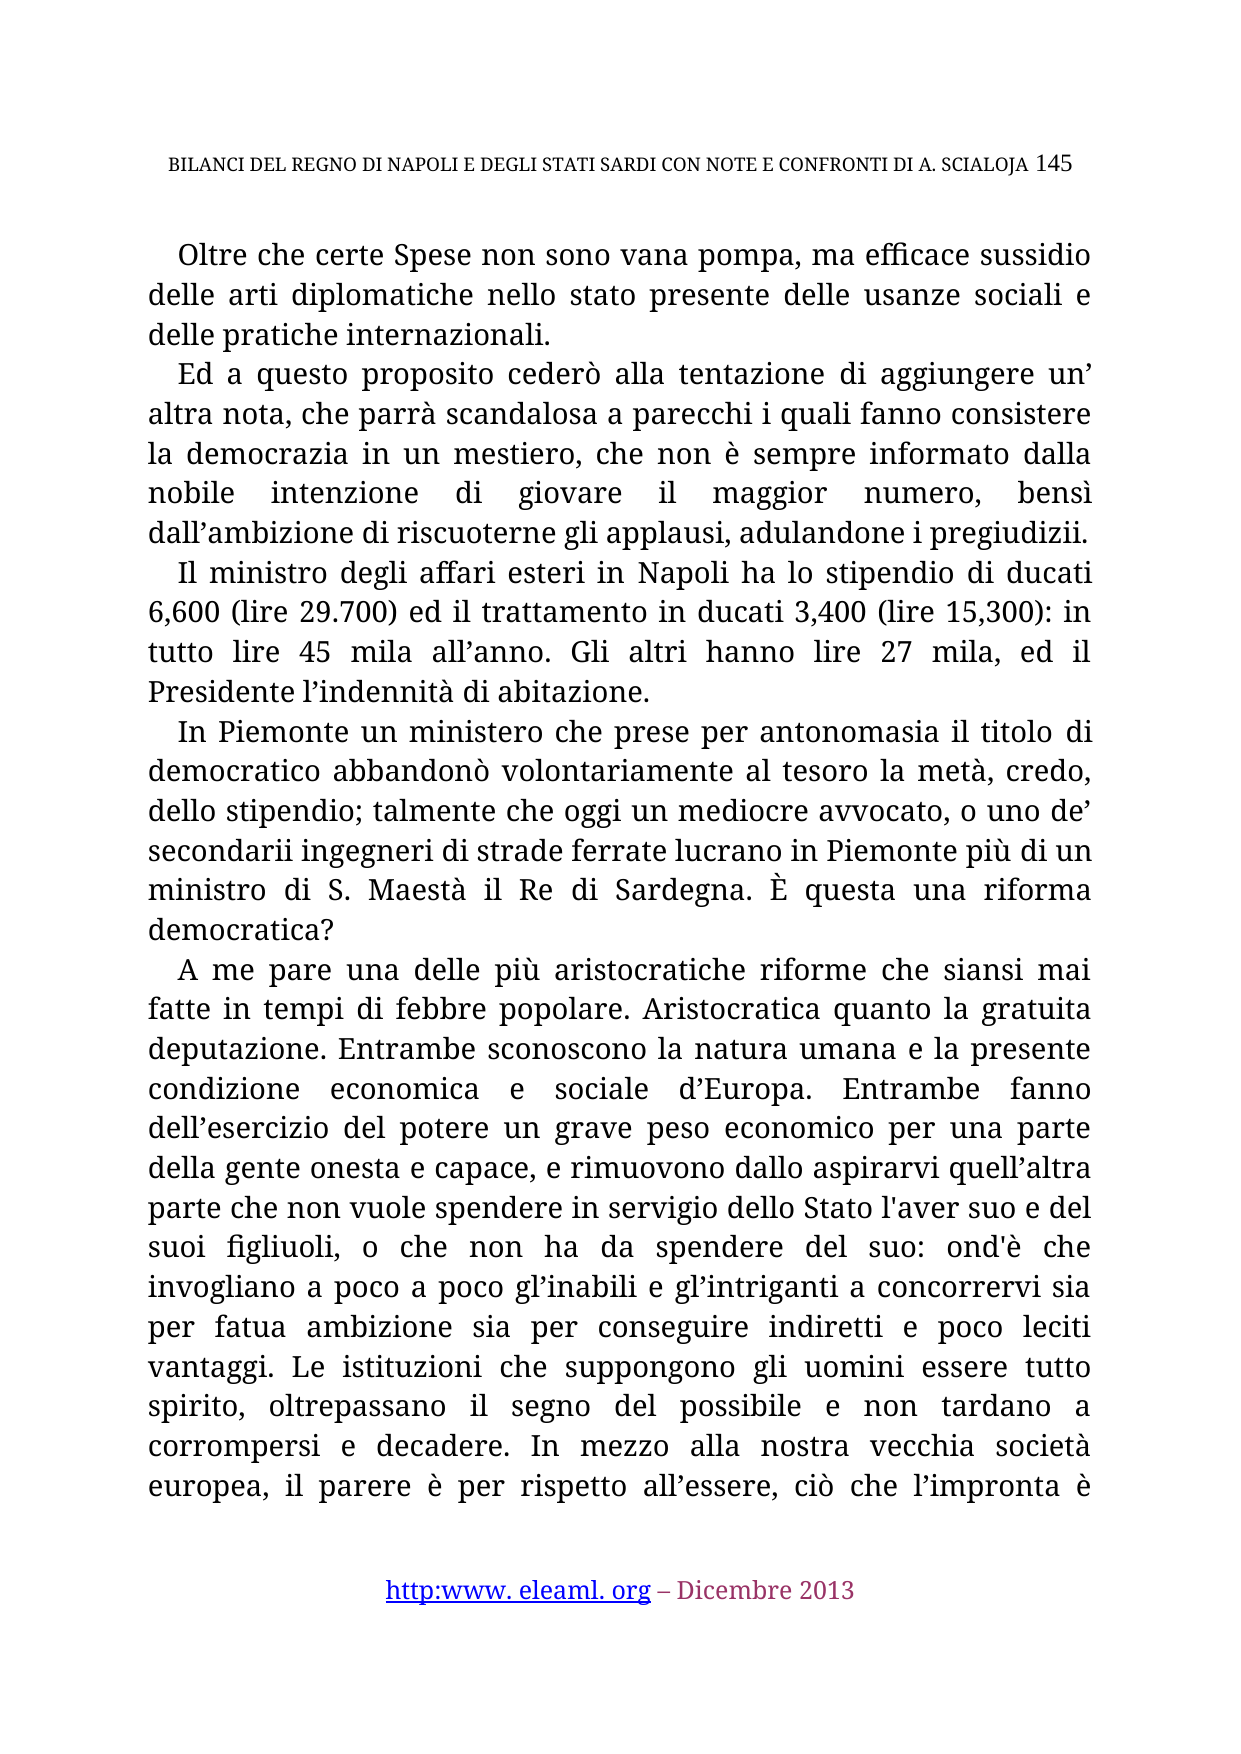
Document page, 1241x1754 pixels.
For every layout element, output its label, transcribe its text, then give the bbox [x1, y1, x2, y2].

text Il ministro degli affari esteri in Napoli ha lo stipendio di ducati 6,600 (lire 29.700) ed il trattamento in ducati 3,400 (lire 15,300): in tutto lire 45 mila all’anno. Gli altri hanno lire 27 mila, ed il Presidente l’indennità di abitazione. [148, 552, 1093, 711]
text In Piemonte un ministero che prese per antonomasia il titolo di democratico abbandonò volontariamente al tesoro la metà, credo, dello stipendio; talmente che oggi un mediocre avvocato, o uno de’ secondarii ingegneri di strade ferrate lucrano in Piemonte più di un ministro di S. Maestà il Re di Sardegna. È questa una riforma democratica? [148, 711, 1093, 949]
text Oltre che certe Spese non sono vana pompa, ma efficace sussidio delle arti diplomatiche nello stato presente delle usanze sociali e delle pratiche internazionali. [148, 234, 1093, 354]
text A me pare una delle più aristocratiche riforme che siansi mai fatte in tempi di febbre popolare. Aristocratica quanto la gratuita deputazione. Entrambe sconoscono la natura umana e la presente condizione economica e sociale d’Europa. Entrambe fanno dell’esercizio del potere un grave peso economico per una parte della gente onesta e capace, e rimuovono dallo aspirarvi quell’altra parte che non vuole spendere in servigio dello Stato l'aver suo e del suoi figliuoli, o che non ha da spendere del suo: ond'è che invogliano a poco a poco gl’inabili e gl’intriganti a concorrervi sia per fatua ambizione sia per conseguire indiretti e poco leciti vantaggi. Le istituzioni che suppongono gli uomini essere tutto spirito, oltrepassano il segno del possibile e non tardano a corrompersi e decadere. In mezzo alla nostra vecchia società europea, il parere è per rispetto all’essere, ciò che l’impronta è [148, 949, 1093, 1504]
text Ed a questo proposito cederò alla tentazione di aggiungere un’ altra nota, che parrà scandalosa a parecchi i quali fanno consistere la democrazia in un mestiero, che non è sempre informato dalla nobile intenzione di giovare il maggior numero, bensì dall’ambizione di riscuoterne gli applausi, adulandone i pregiudizii. [148, 354, 1093, 552]
